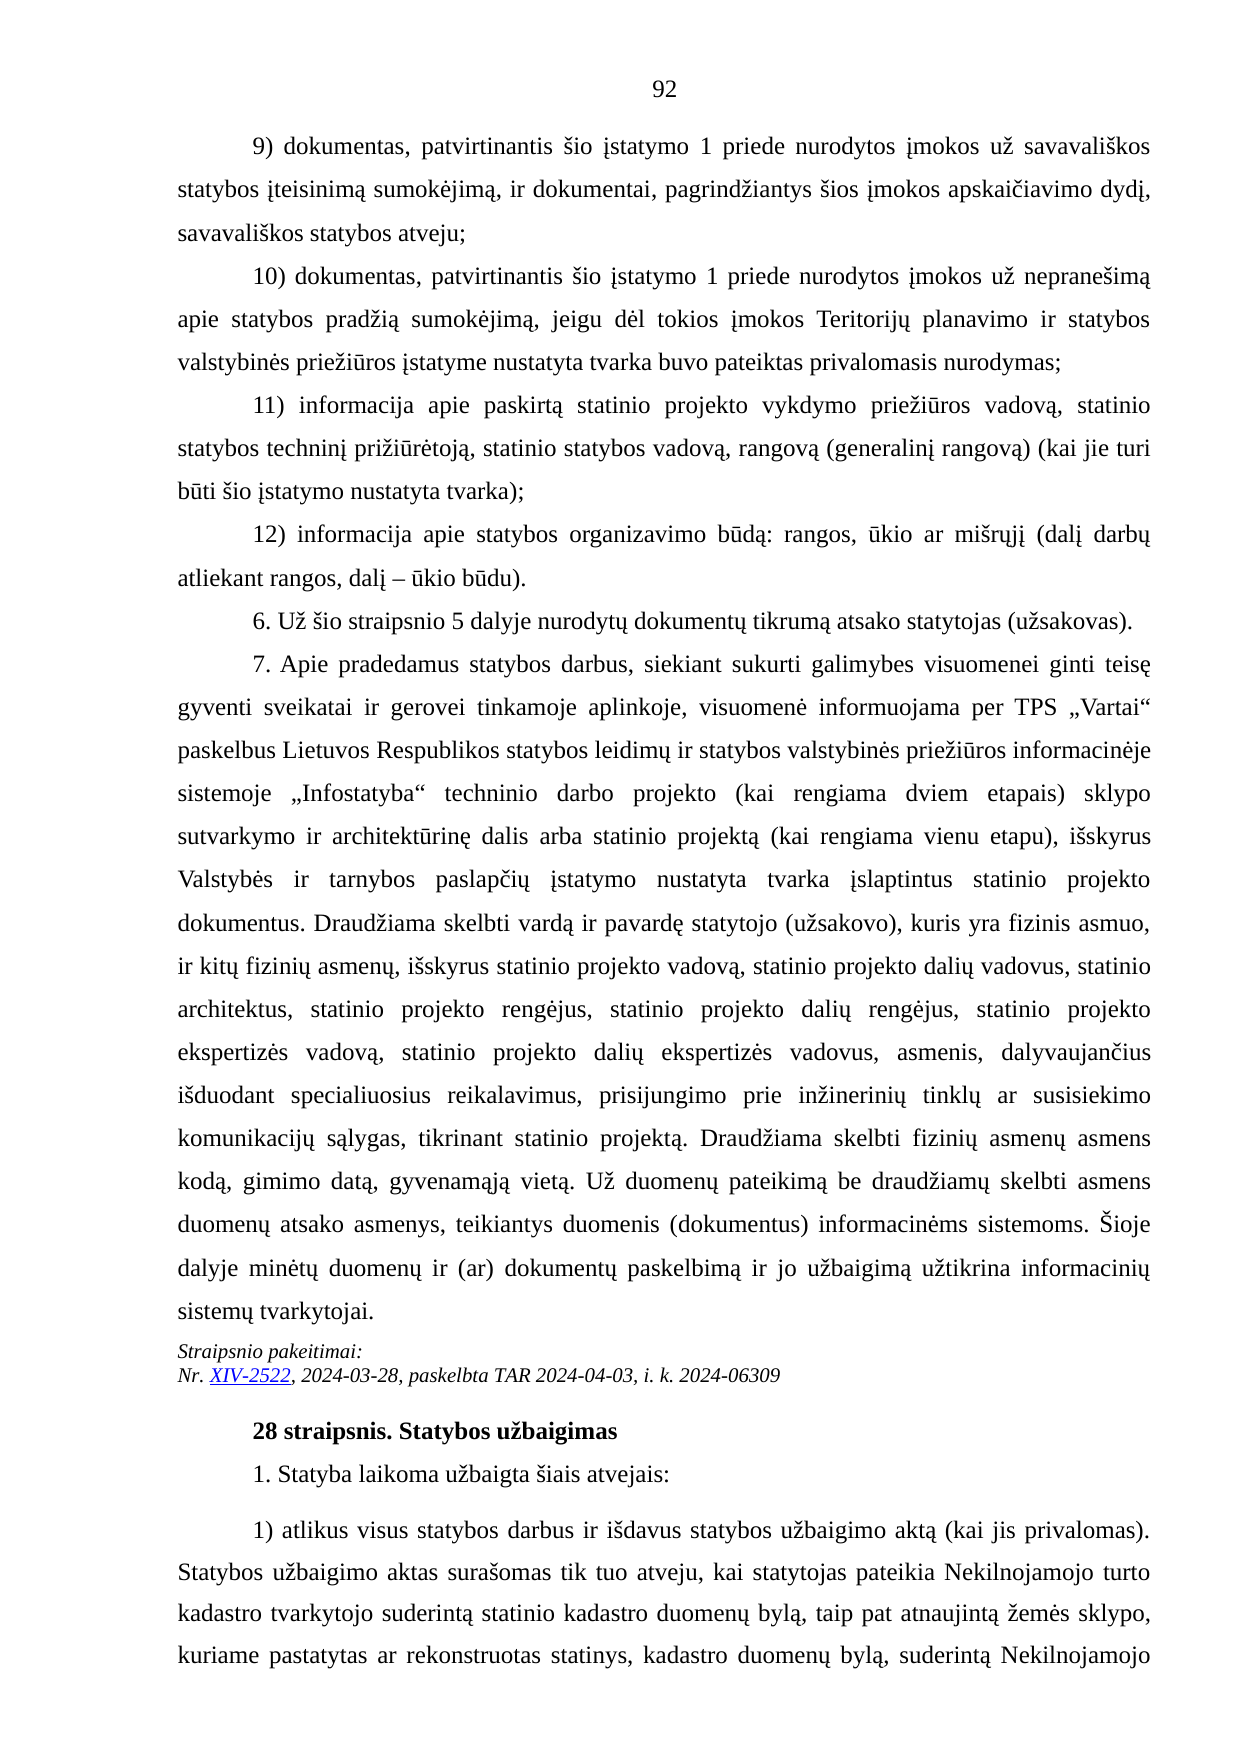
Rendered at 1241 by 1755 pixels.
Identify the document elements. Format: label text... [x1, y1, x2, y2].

text 11) informacija apie paskirtą statinio projekto vykdymo priežiūros vadovą, statinio statybos techninį prižiūrėtoją, statinio statybos vadovą, rangovą (generalinį rangovą) (kai jie turi būti šio įstatymo nustatyta tvarka); [177, 390, 1152, 505]
text 6. Už šio straipsnio 5 dalyje nurodytų dokumentų tikrumą atsako statytojas (užsakovas). [177, 606, 1152, 634]
text 7. Apie pradedamus statybos darbus, siekiant sukurti galimybes visuomenei ginti teisę gyventi sveikatai ir gerovei tinkamoje aplinkoje, visuomenė informuojama per TPS „Vartai“ paskelbus Lietuvos Respublikos statybos leidimų ir statybos valstybinės priežiūros informacinėje sistemoje „Infostatyba“ techninio darbo projekto (kai rengiama dviem etapais) sklypo sutvarkymo ir architektūrinę dalis arba statinio projektą (kai rengiama vienu etapu), išskyrus Valstybės ir tarnybos paslapčių įstatymo nustatyta tvarka įslaptintus statinio projekto dokumentus. Draudžiama skelbti vardą ir pavardę statytojo (užsakovo), kuris yra fizinis asmuo, ir kitų fizinių asmenų, išskyrus statinio projekto vadovą, statinio projekto dalių vadovus, statinio architektus, statinio projekto rengėjus, statinio projekto dalių rengėjus, statinio projekto ekspertizės vadovą, statinio projekto dalių ekspertizės vadovus, asmenis, dalyvaujančius išduodant specialiuosius reikalavimus, prisijungimo prie inžinerinių tinklų ar susisiekimo komunikacijų sąlygas, tikrinant statinio projektą. Draudžiama skelbti fizinių asmenų asmens kodą, gimimo datą, gyvenamąją vietą. Už duomenų pateikimą be draudžiamų skelbti asmens duomenų atsako asmenys, teikiantys duomenis (dokumentus) informacinėms sistemoms. Šioje dalyje minėtų duomenų ir (ar) dokumentų paskelbimą ir jo užbaigimą užtikrina informacinių sistemų tvarkytojai. [177, 649, 1152, 1324]
text Straipsnio pakeitimai: [177, 1339, 1152, 1363]
text 1) atlikus visus statybos darbus ir išdavus statybos užbaigimo aktą (kai jis privalomas). Statybos užbaigimo aktas surašomas tik tuo atveju, kai statytojas pateikia Nekilnojamojo turto kadastro tvarkytojo suderintą statinio kadastro duomenų bylą, taip pat atnaujintą žemės sklypo, kuriame pastatytas ar rekonstruotas statinys, kadastro duomenų bylą, suderintą Nekilnojamojo [177, 1502, 1152, 1669]
text 9) dokumentas, patvirtinantis šio įstatymo 1 priede nurodytos įmokos už savavališkos statybos įteisinimą sumokėjimą, ir dokumentai, pagrindžiantys šios įmokos apskaičiavimo dydį, savavališkos statybos atveju; [177, 131, 1152, 246]
text 28 straipsnis. Statybos užbaigimas [177, 1416, 1152, 1444]
text 12) informacija apie statybos organizavimo būdą: rangos, ūkio ar mišrųjį (dalį darbų atliekant rangos, dalį – ūkio būdu). [177, 519, 1152, 591]
text 10) dokumentas, patvirtinantis šio įstatymo 1 priede nurodytos įmokos už nepranešimą apie statybos pradžią sumokėjimą, jeigu dėl tokios įmokos Teritorijų planavimo ir statybos valstybinės priežiūros įstatyme nustatyta tvarka buvo pateiktas privalomasis nurodymas; [177, 261, 1152, 376]
text Nr. XIV-2522, 2024-03-28, paskelbta TAR 2024-04-03, i. k. 2024-06309 [177, 1363, 1152, 1387]
text 1. Statyba laikoma užbaigta šiais atvejais: [177, 1459, 1152, 1488]
